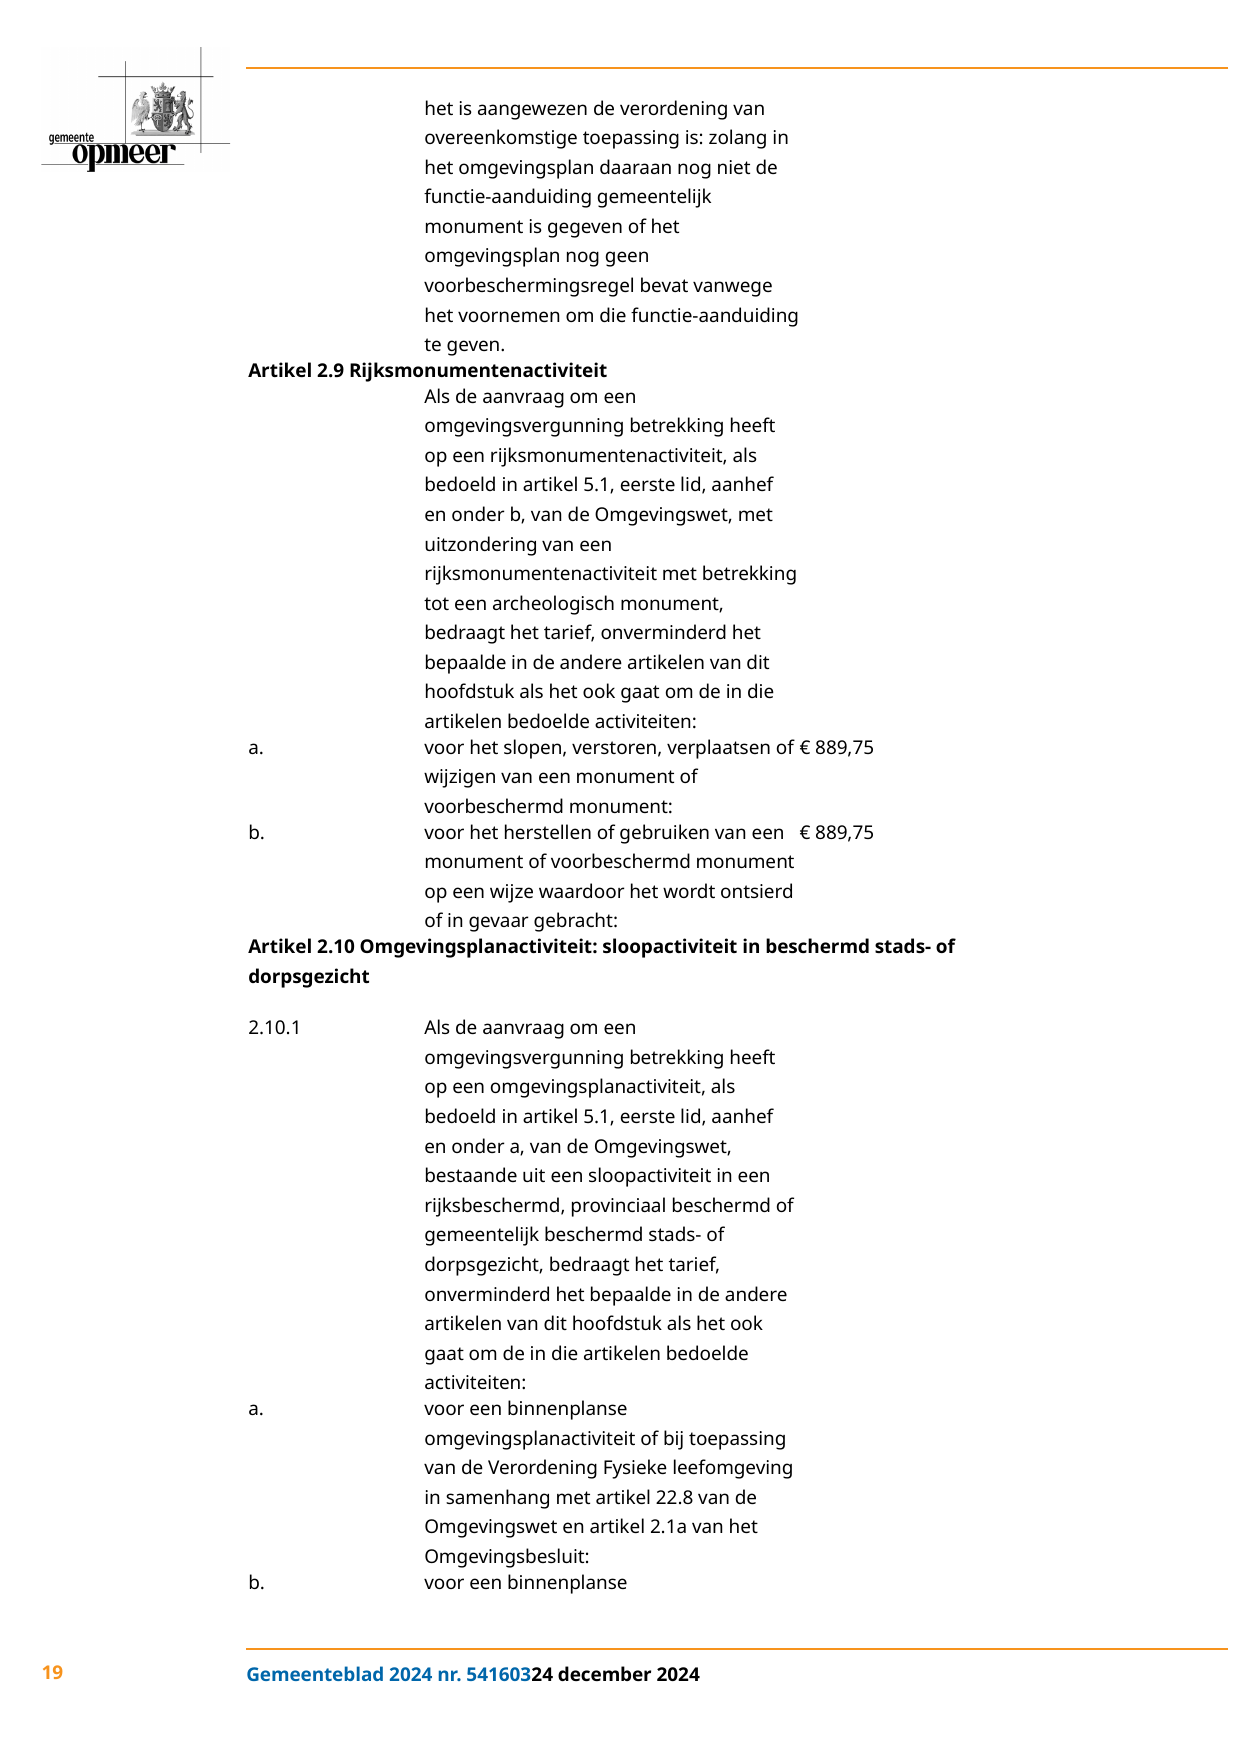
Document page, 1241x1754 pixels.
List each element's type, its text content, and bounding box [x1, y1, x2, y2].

table_cell het is aangewezen de verordening van overeenkomstige toepassing is: zolang in het omgevingsplan daaraan nog niet de functie-aanduiding gemeentelijk monument is gegeven of het omgevingsplan nog geen voorbeschermingsregel bevat vanwege het voornemen om die functie-aanduiding te geven. [424, 95, 799, 357]
picture [41, 47, 231, 172]
table_cell a. [248, 1395, 424, 1569]
table_cell [975, 95, 1152, 357]
table_cell [799, 1015, 975, 1395]
table_cell € 889,75 [799, 819, 975, 933]
table_cell Als de aanvraag om een omgevingsvergunning betrekking heeft op een omgevingsplanactiviteit, als bedoeld in artikel 5.1, eerste lid, aanhef en onder a, van de Omgevingswet, bestaande uit een sloopactiviteit in een rijksbeschermd, provinciaal beschermd of gemeentelijk beschermd stads- of dorpsgezicht, bedraagt het tarief, onverminderd het bepaalde in de andere artikelen van dit hoofdstuk als het ook gaat om de in die artikelen bedoelde activiteiten: [424, 1015, 799, 1395]
table_cell [799, 1395, 975, 1569]
table_cell € 889,75 [799, 734, 975, 819]
table_cell b. [248, 1569, 424, 1594]
table_cell [975, 1015, 1152, 1395]
table_cell a. [248, 734, 424, 819]
table_cell [799, 383, 975, 734]
table_cell [975, 1395, 1152, 1569]
table_cell voor het slopen, verstoren, verplaatsen of wijzigen van een monument of voorbeschermd monument: [424, 734, 799, 819]
table_cell [975, 734, 1152, 819]
table_cell [248, 989, 424, 1014]
table_cell [975, 819, 1152, 933]
table_cell [975, 1569, 1152, 1594]
table_cell [248, 95, 424, 357]
table_cell voor een binnenplanse [424, 1569, 799, 1594]
table_cell [799, 989, 975, 1014]
table_cell [424, 989, 799, 1014]
table_cell voor het herstellen of gebruiken van een monument of voorbeschermd monument op een wijze waardoor het wordt ontsierd of in gevaar gebracht: [424, 819, 799, 933]
table_cell [975, 989, 1152, 1014]
table_cell [799, 1569, 975, 1594]
table_cell b. [248, 819, 424, 933]
table_cell [799, 95, 975, 357]
table_cell [248, 383, 424, 734]
table_cell [975, 383, 1152, 734]
table_cell voor een binnenplanse omgevingsplanactiviteit of bij toepassing van de Verordening Fysieke leefomgeving in samenhang met artikel 22.8 van de Omgevingswet en artikel 2.1a van het Omgevingsbesluit: [424, 1395, 799, 1569]
table_cell 2.10.1 [248, 1015, 424, 1395]
table_cell Artikel 2.9 Rijksmonumentenactiviteit [248, 357, 975, 383]
table_cell Artikel 2.10 Omgevingsplanactiviteit: sloopactiviteit in beschermd stads- of dorpsgezicht [248, 934, 975, 989]
table_cell Als de aanvraag om een omgevingsvergunning betrekking heeft op een rijksmonumentenactiviteit, als bedoeld in artikel 5.1, eerste lid, aanhef en onder b, van de Omgevingswet, met uitzondering van een rijksmonumentenactiviteit met betrekking tot een archeologisch monument, bedraagt het tarief, onverminderd het bepaalde in de andere artikelen van dit hoofdstuk als het ook gaat om de in die artikelen bedoelde activiteiten: [424, 383, 799, 734]
